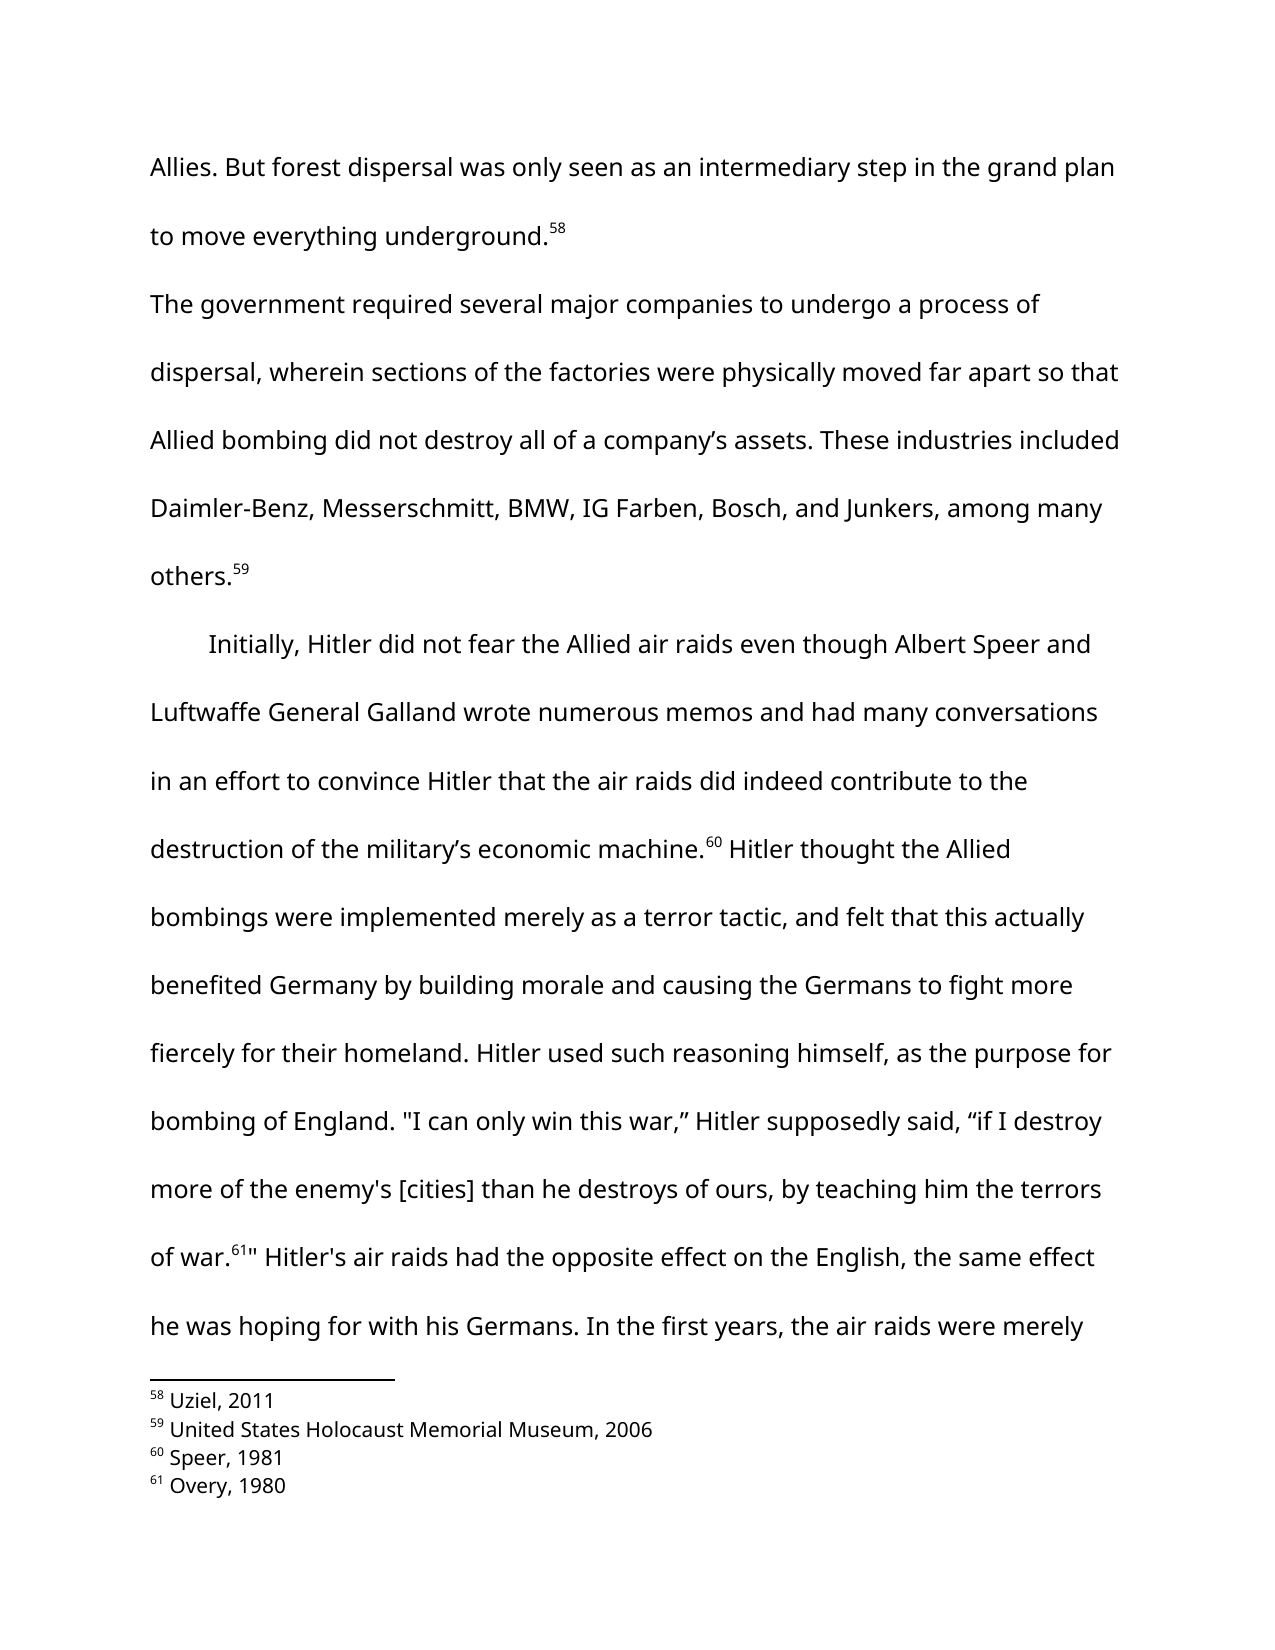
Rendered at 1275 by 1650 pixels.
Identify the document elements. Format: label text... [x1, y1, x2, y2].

text Speer, 1981 [150, 1443, 1125, 1472]
text Initially, Hitler did not fear the Allied air raids even though Albert Speer and Luftwaffe General Galland wrote numerous memos and had many conversations in an effort to convince Hitler that the air raids did indeed contribute to the destruction of the military’s economic machine. Hitler thought the Allied bombings were implemented merely as a terror tactic, and felt that this actually benefited Germany by building morale and causing the Germans to fight more fiercely for their homeland. Hitler used such reasoning himself, as the purpose for bombing of England. "I can only win this war,” Hitler supposedly said, “if I destroy more of the enemy's [cities] than he destroys of ours, by teaching him the terrors of war." Hitler's air raids had the opposite effect on the English, the same effect he was hoping for with his Germans. In the first years, the air raids were merely [150, 627, 1125, 1342]
text Uziel, 2011 [150, 1386, 1125, 1415]
text The government required several major companies to undergo a process of dispersal, wherein sections of the factories were physically moved far apart so that Allied bombing did not destroy all of a company’s assets. These industries included Daimler-Benz, Messerschmitt, BMW, IG Farben, Bosch, and Junkers, among many others. [150, 286, 1125, 593]
text Overy, 1980 [150, 1472, 1125, 1500]
text Allies. But forest dispersal was only seen as an intermediary step in the grand plan to move everything underground. [150, 150, 1125, 252]
text United States Holocaust Memorial Museum, 2006 [150, 1415, 1125, 1443]
